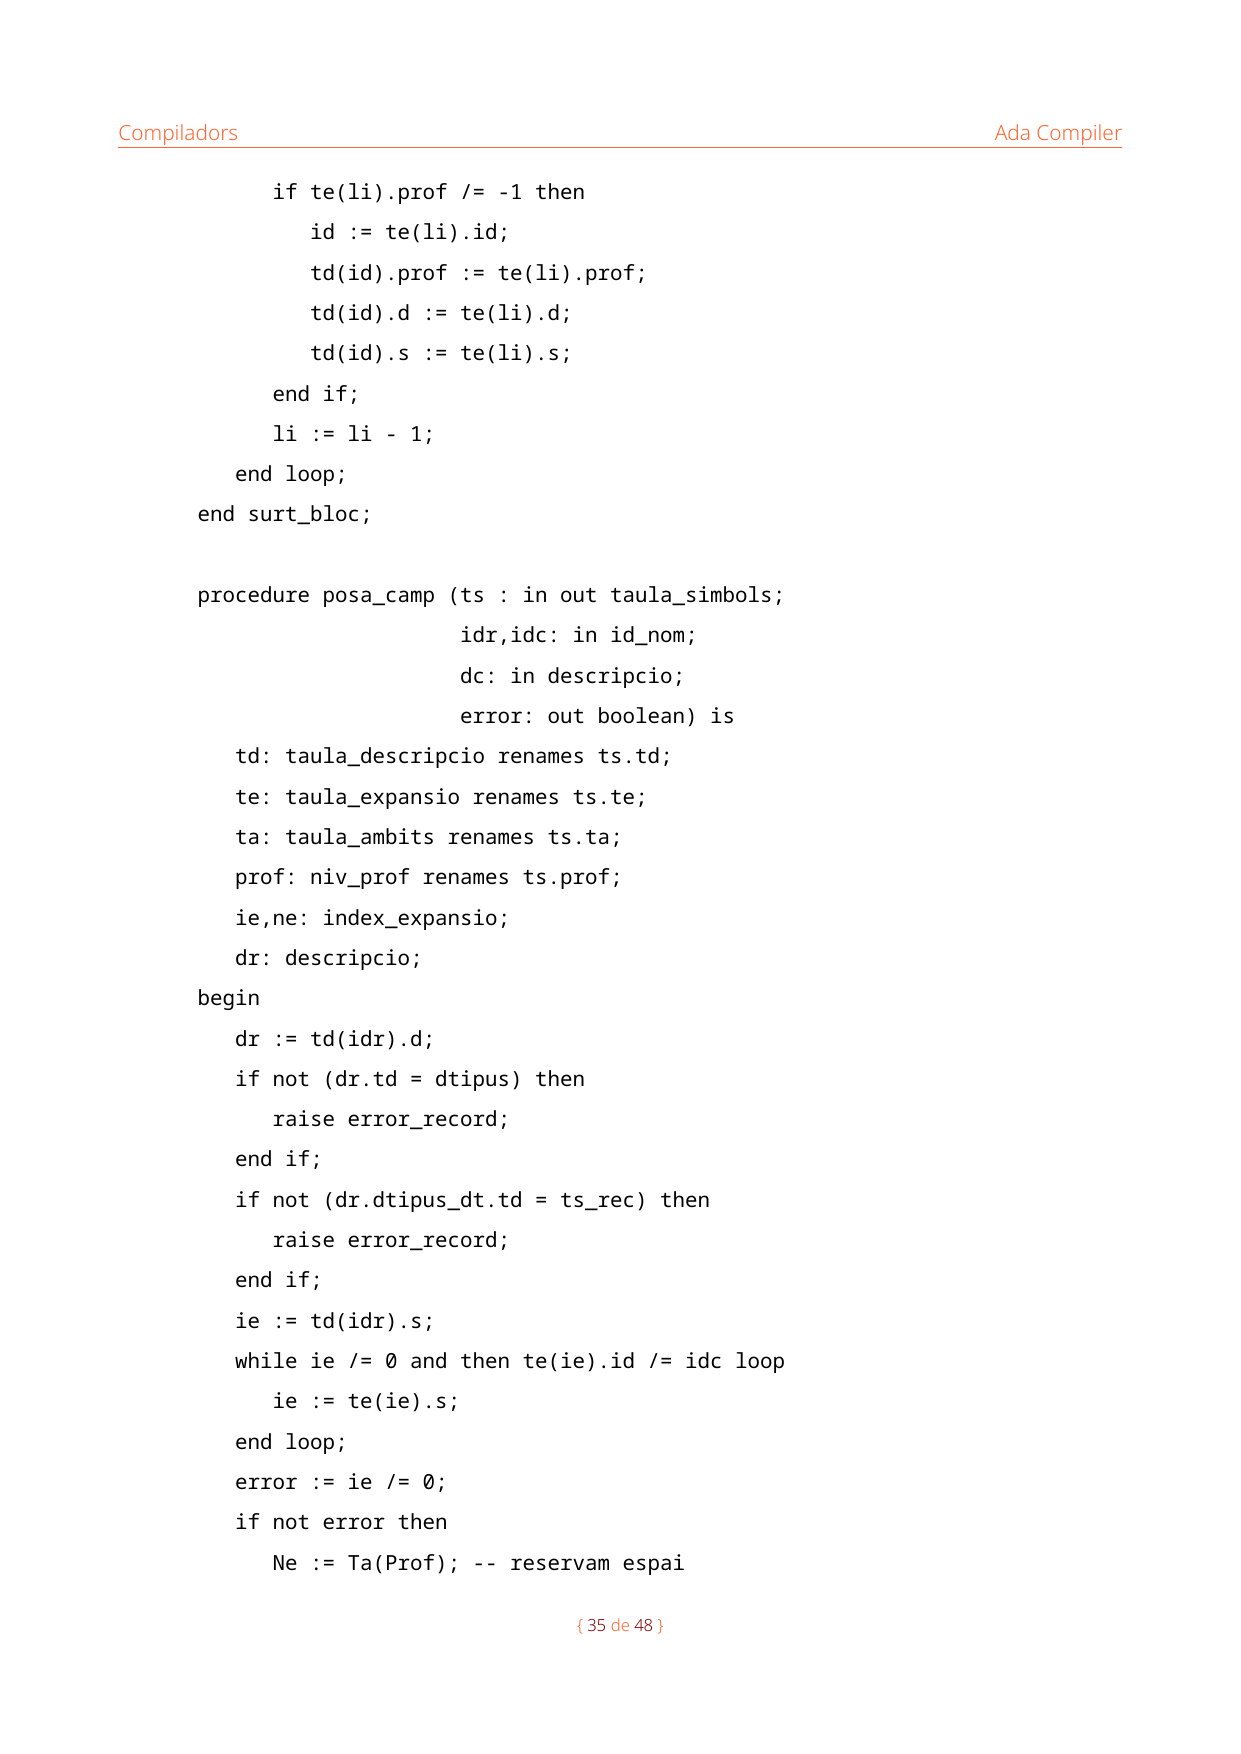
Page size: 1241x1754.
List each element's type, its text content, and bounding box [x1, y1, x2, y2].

text prof: niv_prof renames ts.prof; [118, 862, 1122, 891]
text end if; [118, 1144, 1122, 1173]
text error := ie /= 0; [118, 1467, 1122, 1496]
text Ne := Ta(Prof); -- reservam espai [118, 1548, 1122, 1576]
text idr,idc: in id_nom; [118, 621, 1122, 649]
text ta: taula_ambits renames ts.ta; [118, 822, 1122, 851]
text ie := td(idr).s; [118, 1306, 1122, 1334]
text end loop; [118, 459, 1122, 488]
text raise error_record; [118, 1225, 1122, 1254]
text ie := te(ie).s; [118, 1386, 1122, 1415]
text error: out boolean) is [118, 701, 1122, 729]
text end if; [118, 1266, 1122, 1294]
text dr: descripcio; [118, 943, 1122, 971]
text if not (dr.td = dtipus) then [118, 1064, 1122, 1092]
text td: taula_descripcio renames ts.td; [118, 741, 1122, 770]
text while ie /= 0 and then te(ie).id /= idc loop [118, 1346, 1122, 1374]
text td(id).d := te(li).d; [118, 298, 1122, 326]
text begin [118, 983, 1122, 1012]
text dr := td(idr).d; [118, 1024, 1122, 1052]
text if not (dr.dtipus_dt.td = ts_rec) then [118, 1185, 1122, 1213]
text ie,ne: index_expansio; [118, 903, 1122, 931]
text procedure posa_camp (ts : in out taula_simbols; [118, 580, 1122, 609]
text end surt_bloc; [118, 499, 1122, 528]
text raise error_record; [118, 1104, 1122, 1133]
text if not error then [118, 1507, 1122, 1536]
text if te(li).prof /= -1 then [118, 177, 1122, 206]
text td(id).s := te(li).s; [118, 338, 1122, 367]
text li := li - 1; [118, 419, 1122, 447]
text end if; [118, 379, 1122, 407]
text te: taula_expansio renames ts.te; [118, 782, 1122, 810]
text dc: in descripcio; [118, 661, 1122, 689]
text id := te(li).id; [118, 217, 1122, 246]
text td(id).prof := te(li).prof; [118, 258, 1122, 286]
text end loop; [118, 1427, 1122, 1455]
